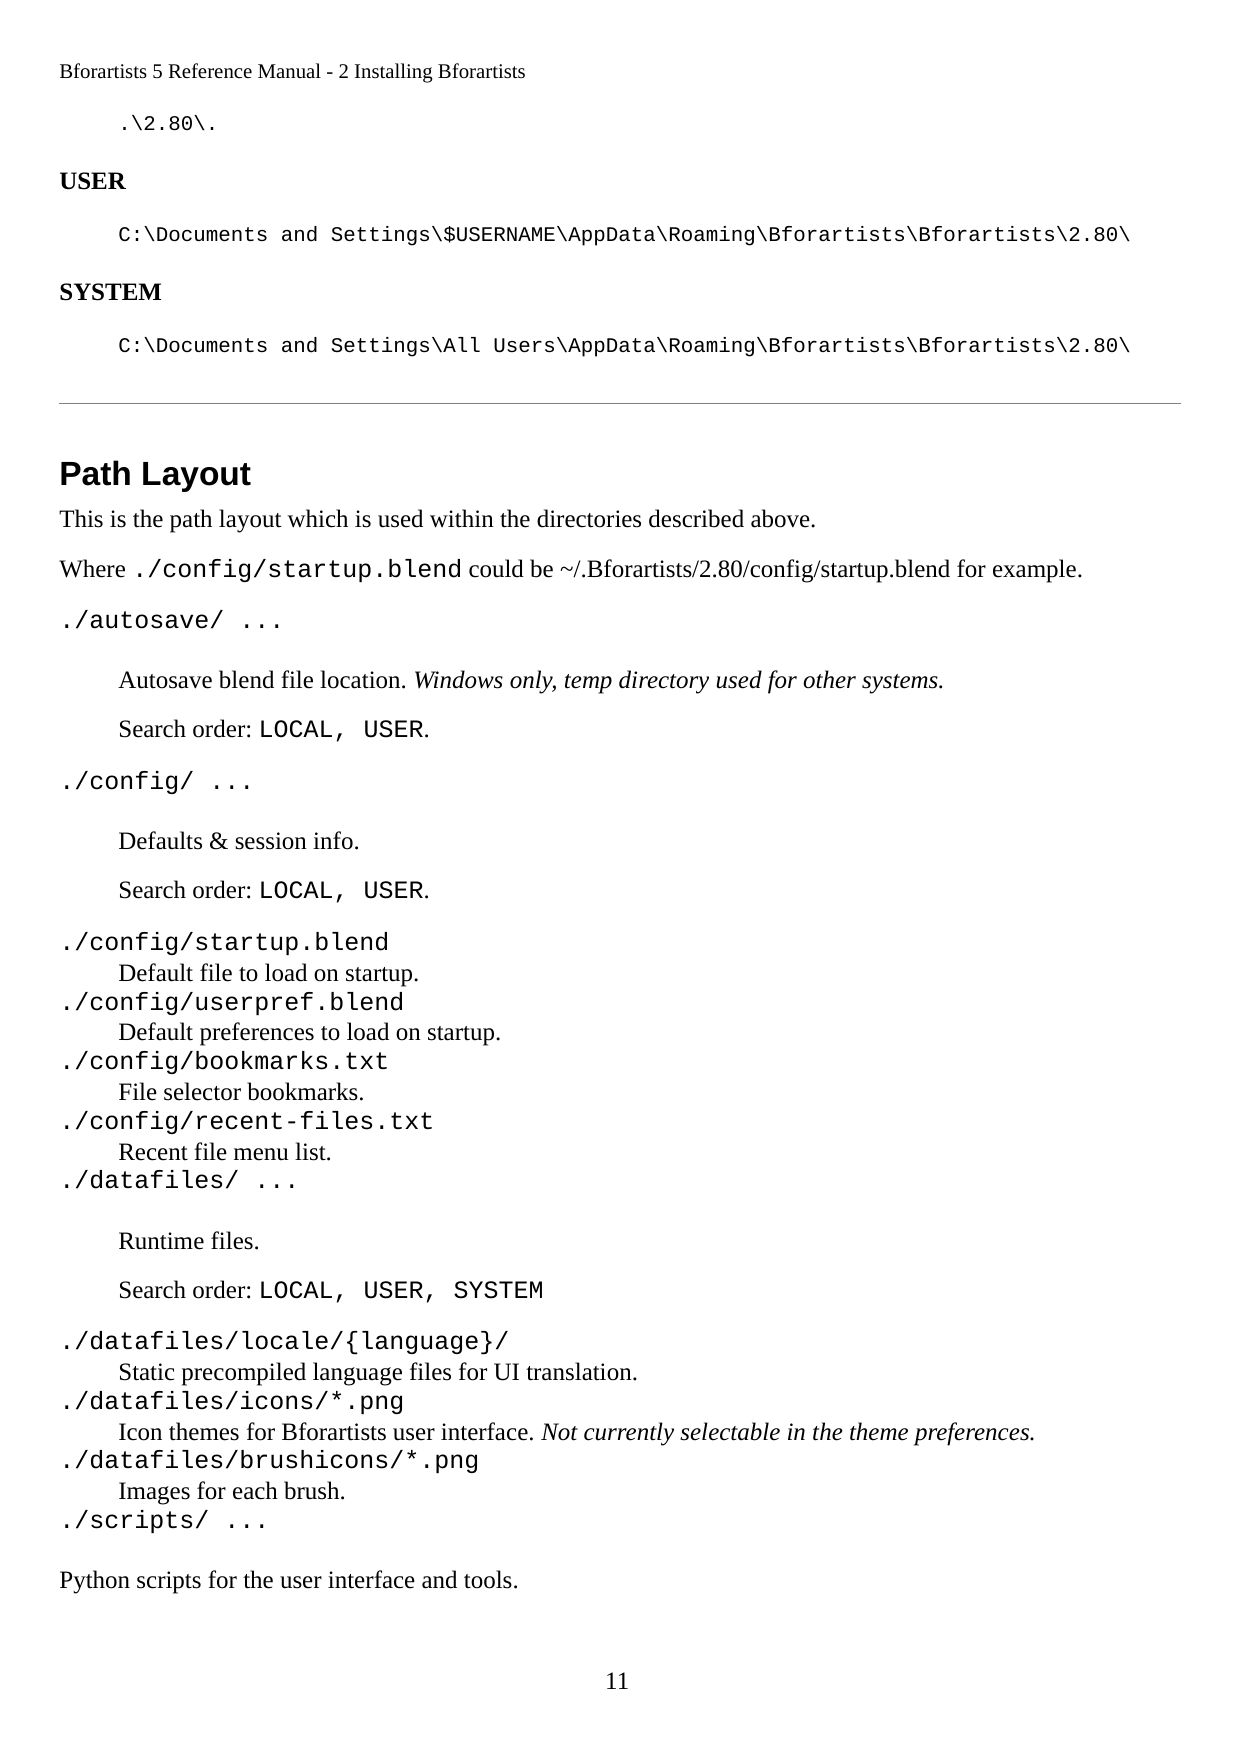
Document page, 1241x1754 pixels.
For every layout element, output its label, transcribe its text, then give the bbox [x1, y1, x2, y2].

list Default file to load on startup. [118, 958, 1181, 987]
list Images for each brush. [118, 1476, 1181, 1505]
text .\2.80\. [118, 113, 1181, 136]
list Icon themes for Bforartists user interface. Not currently selectable in the theme preferences. [118, 1417, 1181, 1446]
text Where ./config/startup.blend could be ~/.Bforartists/2.80/config/startup.blend for example. [59, 554, 1181, 584]
text C:\Documents and Settings\$USERNAME\AppData\Roaming\Bforartists\Bforartists\2.80\ [118, 224, 1181, 248]
text Search order: LOCAL, USER, SYSTEM [118, 1275, 1181, 1306]
text Autosave blend file location. Windows only, temp directory used for other systems. [118, 666, 1181, 694]
subtitle USER [59, 166, 1181, 194]
text Search order: LOCAL, USER. [118, 876, 1181, 906]
subtitle ./autosave/ ... [59, 605, 1181, 636]
subtitle ./datafiles/brushicons/*.png [59, 1446, 1181, 1476]
list Recent file menu list. [118, 1137, 1181, 1165]
list File selector bookmarks. [118, 1077, 1181, 1106]
list Default preferences to load on startup. [118, 1017, 1181, 1046]
text Search order: LOCAL, USER. [118, 714, 1181, 745]
subtitle SYSTEM [59, 277, 1181, 306]
text This is the path layout which is used within the directories described above. [59, 504, 1181, 533]
subtitle ./config/ ... [59, 766, 1181, 797]
text Python scripts for the user interface and tools. [59, 1565, 1181, 1594]
list Static precompiled language files for UI translation. [118, 1357, 1181, 1386]
subtitle ./config/userpref.blend [59, 987, 1181, 1017]
subtitle ./datafiles/icons/*.png [59, 1386, 1181, 1417]
subtitle ./config/bookmarks.txt [59, 1046, 1181, 1077]
subtitle ./datafiles/locale/{language}/ [59, 1326, 1181, 1357]
text Defaults & session info. [118, 826, 1181, 855]
subtitle ./scripts/ ... [59, 1505, 1181, 1536]
text Runtime files. [118, 1226, 1181, 1254]
subtitle Path Layout [59, 453, 1181, 492]
subtitle ./config/startup.blend [59, 927, 1181, 958]
subtitle ./datafiles/ ... [59, 1165, 1181, 1196]
text C:\Documents and Settings\All Users\AppData\Roaming\Bforartists\Bforartists\2.80\ [118, 335, 1181, 359]
subtitle ./config/recent-files.txt [59, 1106, 1181, 1137]
